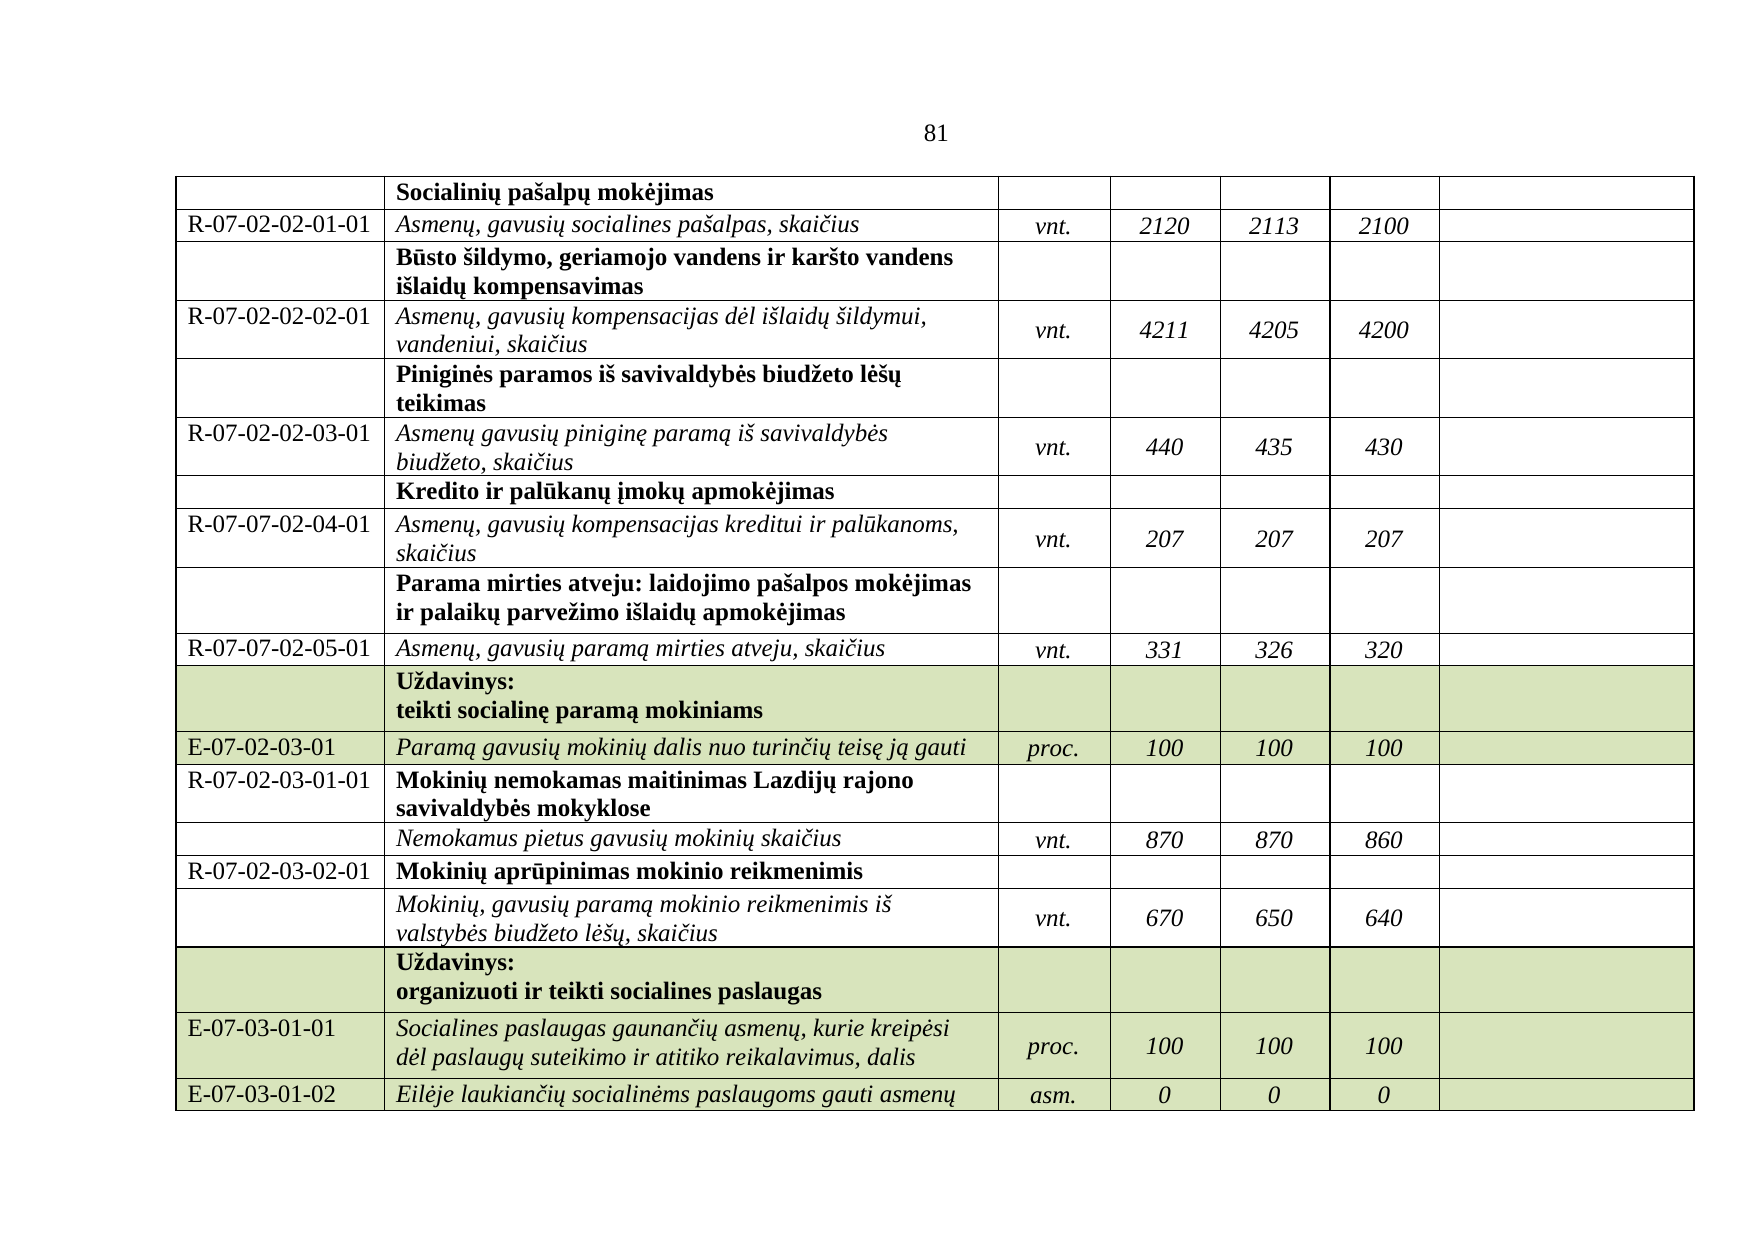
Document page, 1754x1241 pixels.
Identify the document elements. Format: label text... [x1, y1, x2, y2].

table_cell Eilėje laukiančių socialinėms paslaugoms gauti asmenų [385, 1079, 998, 1110]
table_cell [1221, 476, 1329, 508]
table_cell vnt. [999, 889, 1110, 946]
table_cell vnt. [999, 823, 1110, 855]
table_cell [999, 856, 1110, 888]
table_cell [1221, 856, 1329, 888]
table_cell [999, 242, 1110, 300]
table_cell [1440, 732, 1693, 764]
table_cell 331 [1111, 634, 1220, 665]
table_cell Piniginės paramos iš savivaldybės biudžeto lėšų teikimas [385, 359, 998, 417]
table_cell Asmenų, gavusių kompensacijas kreditui ir palūkanoms, skaičius [385, 509, 998, 567]
table_cell 430 [1331, 418, 1439, 475]
table_cell [999, 359, 1110, 417]
table_cell [1440, 634, 1693, 665]
table_cell [1331, 568, 1439, 632]
table_cell Uždavinys: teikti socialinę paramą mokiniams [385, 666, 998, 731]
table_cell [1440, 765, 1693, 822]
table_cell R-07-02-02-01-01 [177, 210, 384, 241]
table_cell proc. [999, 1013, 1110, 1078]
table_cell Nemokamus pietus gavusių mokinių skaičius [385, 823, 998, 855]
table_cell [1331, 359, 1439, 417]
table_cell [1440, 301, 1693, 358]
table_cell [1440, 418, 1693, 475]
table_cell [1221, 568, 1329, 632]
table_cell 320 [1331, 634, 1439, 665]
table_cell R-07-07-02-05-01 [177, 634, 384, 665]
table_cell [999, 765, 1110, 822]
table_cell [1440, 1079, 1693, 1110]
table_cell Mokinių, gavusių paramą mokinio reikmenimis iš valstybės biudžeto lėšų, skaičius [385, 889, 998, 946]
table_cell [177, 568, 384, 632]
table_cell 100 [1111, 732, 1220, 764]
table_cell Mokinių nemokamas maitinimas Lazdijų rajono savivaldybės mokyklose [385, 765, 998, 822]
table_cell 0 [1111, 1079, 1220, 1110]
table_cell asm. [999, 1079, 1110, 1110]
table_cell [999, 177, 1110, 208]
table_cell 4200 [1331, 301, 1439, 358]
table_cell 860 [1331, 823, 1439, 855]
table_cell 207 [1111, 509, 1220, 567]
table_cell [1440, 568, 1693, 632]
table_cell [1440, 476, 1693, 508]
table_cell [1440, 509, 1693, 567]
table_cell 4205 [1221, 301, 1329, 358]
table_cell E-07-02-03-01 [177, 732, 384, 764]
table_cell 870 [1111, 823, 1220, 855]
table_cell [1440, 359, 1693, 417]
table_cell [1111, 177, 1220, 208]
table_cell 650 [1221, 889, 1329, 946]
table_cell vnt. [999, 210, 1110, 241]
table_cell [1111, 765, 1220, 822]
table_cell 100 [1331, 1013, 1439, 1078]
table_cell Asmenų, gavusių paramą mirties atveju, skaičius [385, 634, 998, 665]
table_cell 435 [1221, 418, 1329, 475]
table_cell [1331, 856, 1439, 888]
table_cell 2120 [1111, 210, 1220, 241]
table_cell [177, 666, 384, 731]
table_cell Asmenų, gavusių kompensacijas dėl išlaidų šildymui, vandeniui, skaičius [385, 301, 998, 358]
table_cell vnt. [999, 634, 1110, 665]
table_cell 100 [1221, 732, 1329, 764]
table_cell [1440, 948, 1693, 1012]
table_cell [1111, 666, 1220, 731]
table_cell R-07-02-02-03-01 [177, 418, 384, 475]
table_cell [1221, 177, 1329, 208]
table_cell [177, 177, 384, 208]
table_cell R-07-02-03-02-01 [177, 856, 384, 888]
table_cell [1111, 242, 1220, 300]
table_cell 0 [1221, 1079, 1329, 1110]
table_cell [1111, 568, 1220, 632]
table_cell [999, 666, 1110, 731]
table_cell 870 [1221, 823, 1329, 855]
table_cell Būsto šildymo, geriamojo vandens ir karšto vandens išlaidų kompensavimas [385, 242, 998, 300]
table_cell [1331, 476, 1439, 508]
table_cell 2100 [1331, 210, 1439, 241]
table_cell 326 [1221, 634, 1329, 665]
table_cell [1221, 765, 1329, 822]
table_cell [1111, 948, 1220, 1012]
table_cell [1331, 765, 1439, 822]
table_cell [999, 568, 1110, 632]
table_cell Asmenų gavusių piniginę paramą iš savivaldybės biudžeto, skaičius [385, 418, 998, 475]
table_cell 100 [1331, 732, 1439, 764]
table_cell R-07-02-02-02-01 [177, 301, 384, 358]
table_cell [1440, 177, 1693, 208]
table_cell [1440, 210, 1693, 241]
table_cell [1111, 476, 1220, 508]
table_cell vnt. [999, 509, 1110, 567]
table_cell R-07-07-02-04-01 [177, 509, 384, 567]
table_cell [1111, 359, 1220, 417]
table_cell Kredito ir palūkanų įmokų apmokėjimas [385, 476, 998, 508]
table_cell 100 [1221, 1013, 1329, 1078]
table_cell 0 [1331, 1079, 1439, 1110]
table_cell [1331, 948, 1439, 1012]
table_cell 2113 [1221, 210, 1329, 241]
table_cell [999, 948, 1110, 1012]
table_cell 440 [1111, 418, 1220, 475]
table_cell [177, 242, 384, 300]
table_cell Parama mirties atveju: laidojimo pašalpos mokėjimas ir palaikų parvežimo išlaidų apmokėjimas [385, 568, 998, 632]
table_cell [177, 889, 384, 946]
table_cell [1221, 359, 1329, 417]
table_cell 640 [1331, 889, 1439, 946]
table_cell Asmenų, gavusių socialines pašalpas, skaičius [385, 210, 998, 241]
table_cell [1440, 666, 1693, 731]
table_cell [177, 823, 384, 855]
table_cell E-07-03-01-01 [177, 1013, 384, 1078]
table_cell [1331, 177, 1439, 208]
table_cell 4211 [1111, 301, 1220, 358]
table_cell [1440, 823, 1693, 855]
table_cell 670 [1111, 889, 1220, 946]
table_cell E-07-03-01-02 [177, 1079, 384, 1110]
table_cell [177, 476, 384, 508]
table_cell vnt. [999, 418, 1110, 475]
table_cell [1221, 242, 1329, 300]
table_cell [1111, 856, 1220, 888]
table_cell vnt. [999, 301, 1110, 358]
table_cell Paramą gavusių mokinių dalis nuo turinčių teisę ją gauti [385, 732, 998, 764]
table_cell [1221, 948, 1329, 1012]
table_cell 207 [1331, 509, 1439, 567]
table_cell [1440, 1013, 1693, 1078]
table_cell [177, 948, 384, 1012]
table_cell [1440, 242, 1693, 300]
table_cell [177, 359, 384, 417]
table_cell [1331, 666, 1439, 731]
table_cell R-07-02-03-01-01 [177, 765, 384, 822]
table_cell [1440, 889, 1693, 946]
table_cell 207 [1221, 509, 1329, 567]
table_cell [1331, 242, 1439, 300]
table_cell Socialines paslaugas gaunančių asmenų, kurie kreipėsi dėl paslaugų suteikimo ir atitiko reikalavimus, dalis [385, 1013, 998, 1078]
table_cell [999, 476, 1110, 508]
table_cell Uždavinys: organizuoti ir teikti socialines paslaugas [385, 948, 998, 1012]
table_cell [1440, 856, 1693, 888]
table_cell 100 [1111, 1013, 1220, 1078]
table_cell Mokinių aprūpinimas mokinio reikmenimis [385, 856, 998, 888]
table_cell proc. [999, 732, 1110, 764]
table_cell [1221, 666, 1329, 731]
table_cell Socialinių pašalpų mokėjimas [385, 177, 998, 208]
